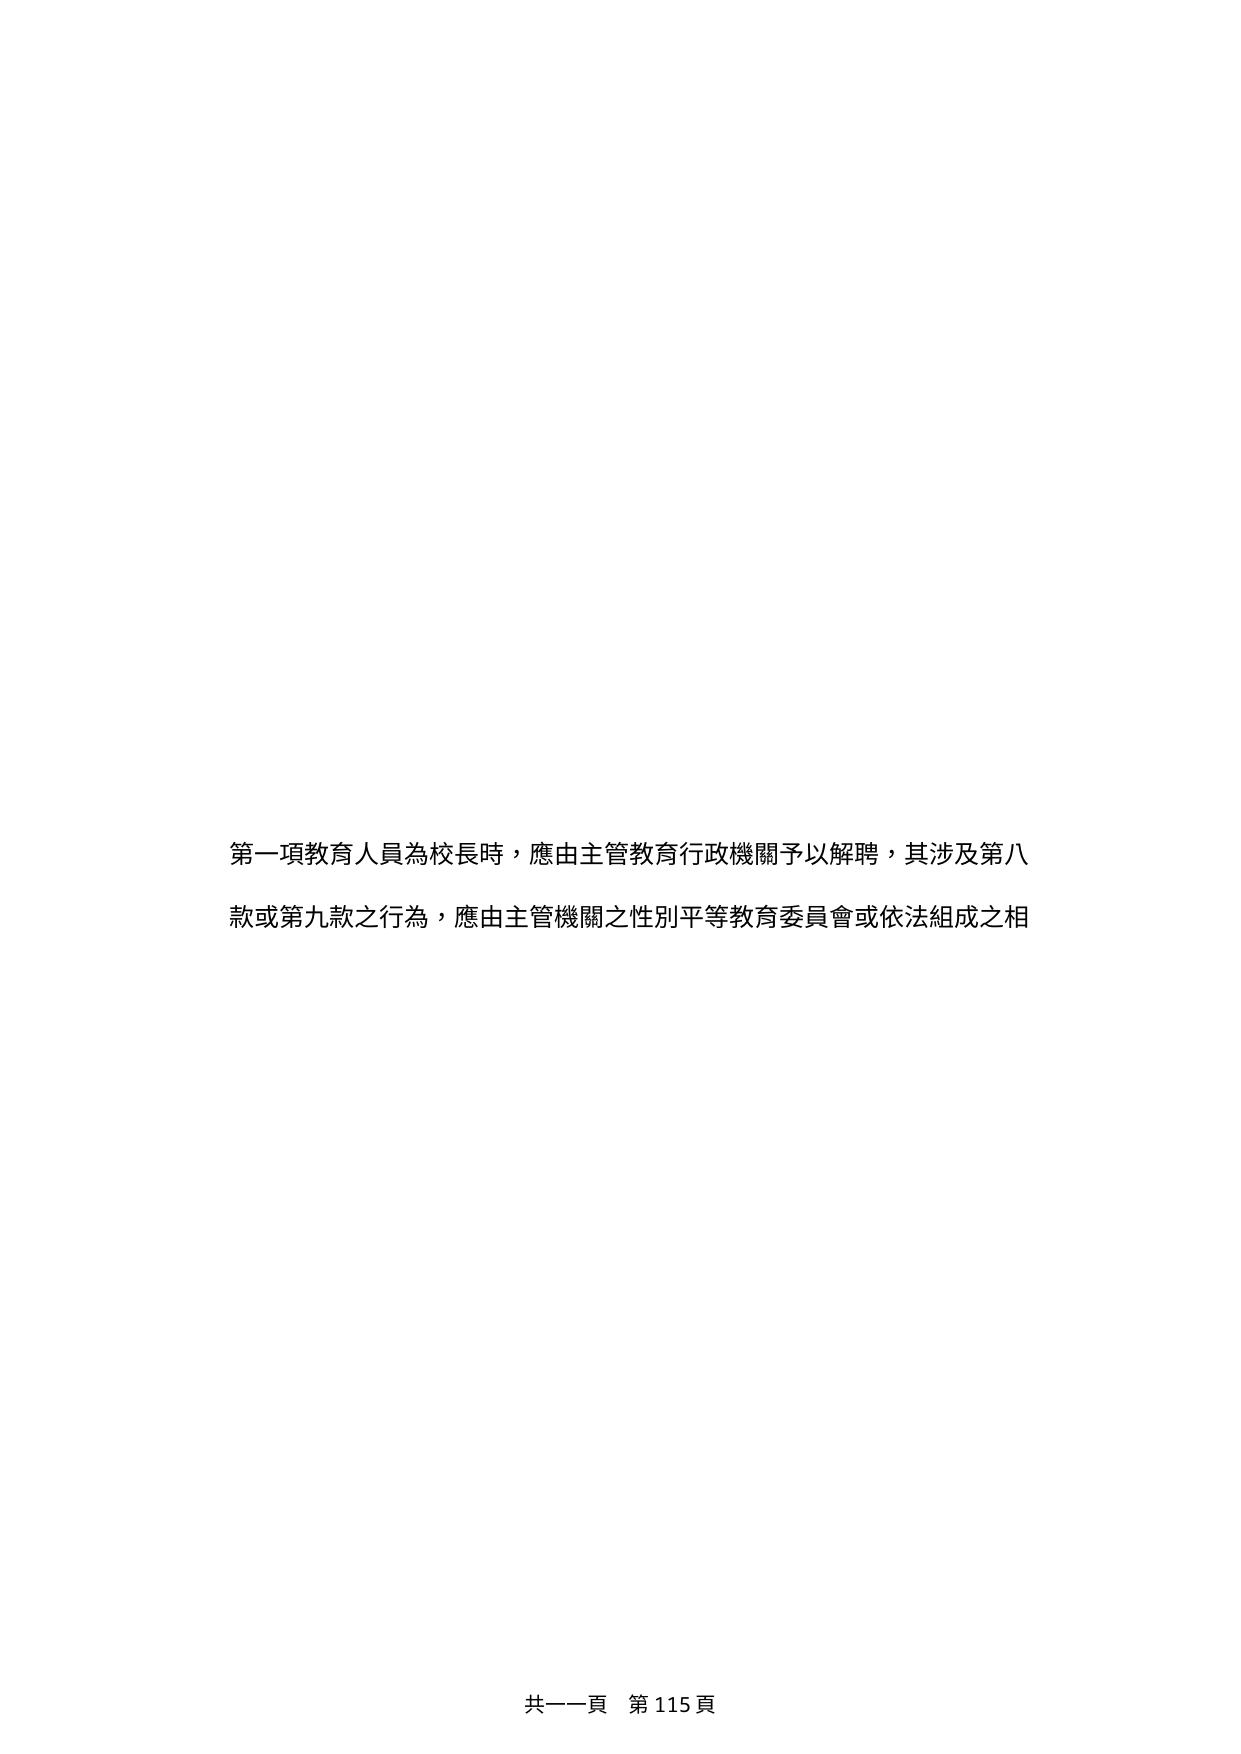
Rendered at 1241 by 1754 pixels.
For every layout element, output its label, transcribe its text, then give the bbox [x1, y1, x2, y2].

text 第一項教育人員為校長時，應由主管教育行政機關予以解聘，其涉及第八 [118, 811, 1122, 874]
text 款或第九款之行為，應由主管機關之性別平等教育委員會或依法組成之相 [118, 874, 1122, 936]
